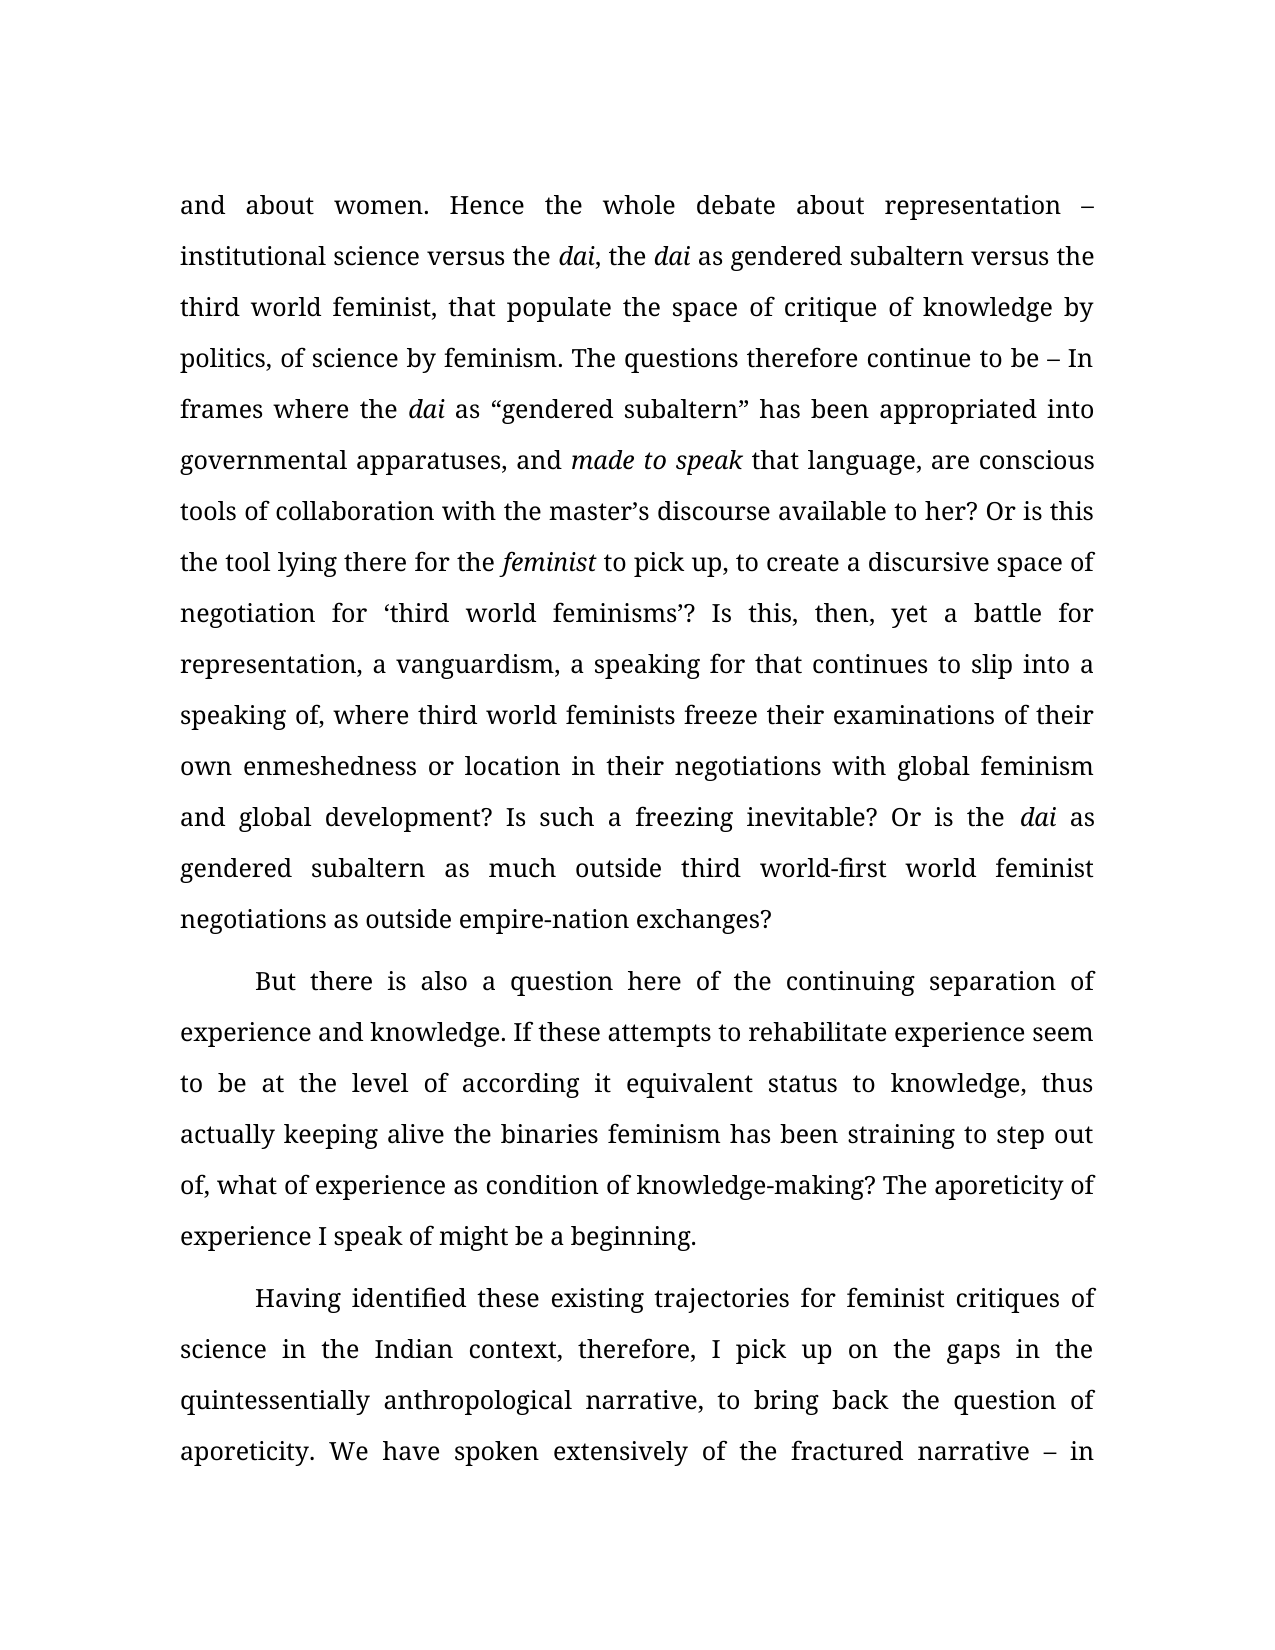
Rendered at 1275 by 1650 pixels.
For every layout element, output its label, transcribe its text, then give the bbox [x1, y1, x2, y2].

text and about women. Hence the whole debate about representation – institutional science versus the dai, the dai as gendered subaltern versus the third world feminist, that populate the space of critique of knowledge by politics, of science by feminism. The questions therefore continue to be – In frames where the dai as “gendered subaltern” has been appropriated into governmental apparatuses, and made to speak that language, are conscious tools of collaboration with the master’s discourse available to her? Or is this the tool lying there for the feminist to pick up, to create a discursive space of negotiation for ‘third world feminisms’? Is this, then, yet a battle for representation, a vanguardism, a speaking for that continues to slip into a speaking of, where third world feminists freeze their examinations of their own enmeshedness or location in their negotiations with global feminism and global development? Is such a freezing inevitable? Or is the dai as gendered subaltern as much outside third world-first world feminist negotiations as outside empire-nation exchanges? [180, 187, 1095, 936]
text Having identified these existing trajectories for feminist critiques of science in the Indian context, therefore, I pick up on the gaps in the quintessentially anthropological narrative, to bring back the question of aporeticity. We have spoken extensively of the fractured narrative – in [180, 1280, 1095, 1467]
text But there is also a question here of the continuing separation of experience and knowledge. If these attempts to rehabilitate experience seem to be at the level of according it equivalent status to knowledge, thus actually keeping alive the binaries feminism has been straining to step out of, what of experience as condition of knowledge-making? The aporeticity of experience I speak of might be a beginning. [180, 963, 1095, 1253]
